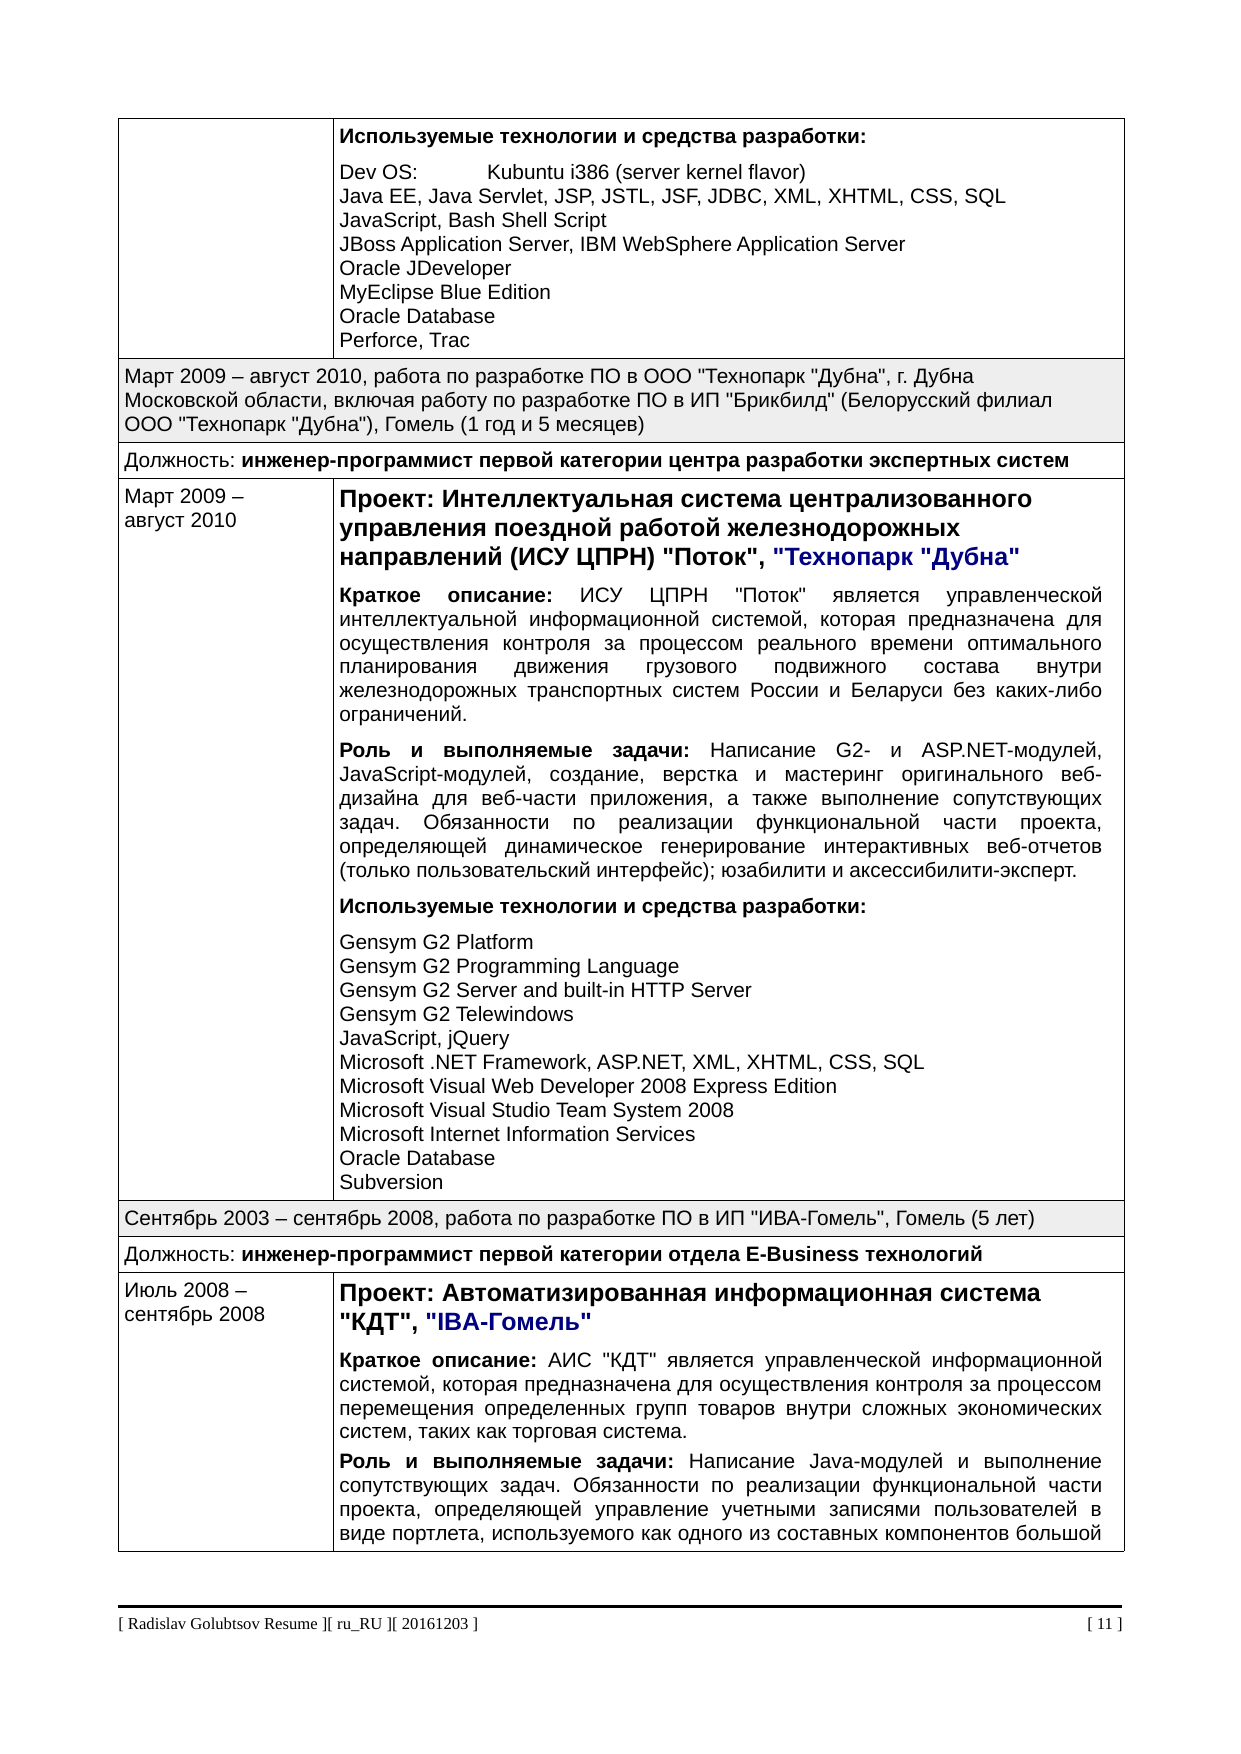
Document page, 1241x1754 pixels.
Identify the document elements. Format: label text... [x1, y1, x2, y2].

table_cell Проект: Автоматизированная информационная система "КДТ", "IBA-Гомель" Краткое описание: АИС "КДТ" является управленческой информационной системой, которая предназначена для осуществления контроля за процессом перемещения определенных групп товаров внутри сложных экономических систем, таких как торговая система. Роль и выполняемые задачи: Написание Java-модулей и выполнение сопутствующих задач. Обязанности по реализации функциональной части проекта, определяющей управление учетными записями пользователей в виде портлета, используемого как одного из составных компонентов большой [334, 1273, 1124, 1551]
table_cell Июль 2008 – сентябрь 2008 [119, 1273, 333, 1551]
table_cell Проект: Интеллектуальная система централизованного управления поездной работой железнодорожных направлений (ИСУ ЦПРН) "Поток", "Технопарк "Дубна" Краткое описание: ИСУ ЦПРН "Поток" является управленческой интеллектуальной информационной системой, которая предназначена для осуществления контроля за процессом реального времени оптимального планирования движения грузового подвижного состава внутри железнодорожных транспортных систем России и Беларуси без каких-либо ограничений. Роль и выполняемые задачи: Написание G2- и ASP.NET-модулей, JavaScript-модулей, создание, верстка и мастеринг оригинального веб-дизайна для веб-части приложения, а также выполнение сопутствующих задач. Обязанности по реализации функциональной части проекта, определяющей динамическое генерирование интерактивных веб-отчетов (только пользовательский интерфейс); юзабилити и аксессибилити-эксперт. Используемые технологии и средства разработки: Gensym G2 Platform Gensym G2 Programming Language Gensym G2 Server and built-in HTTP Server Gensym G2 Telewindows JavaScript, jQuery Microsoft .NET Framework, ASP.NET, XML, XHTML, CSS, SQL Microsoft Visual Web Developer 2008 Express Edition Microsoft Visual Studio Team System 2008 Microsoft Internet Information Services Oracle Database Subversion [334, 479, 1124, 1199]
table_cell Используемые технологии и средства разработки: Dev OS: Kubuntu i386 (server kernel flavor) Java EE, Java Servlet, JSP, JSTL, JSF, JDBC, XML, XHTML, CSS, SQL JavaScript, Bash Shell Script JBoss Application Server, IBM WebSphere Application Server Oracle JDeveloper MyEclipse Blue Edition Oracle Database Perforce, Trac [334, 119, 1124, 358]
table_cell Март 2009 – август 2010, работа по разработке ПО в ООО "Технопарк "Дубна", г. Дубна Московской области, включая работу по разработке ПО в ИП "Брикбилд" (Белорусский филиал ООО "Технопарк "Дубна"), Гомель (1 год и 5 месяцев) [119, 359, 1124, 442]
table_cell [119, 119, 333, 358]
table_cell Должность: инженер-программист первой категории центра разработки экспертных систем [119, 443, 1124, 478]
table_cell Сентябрь 2003 – сентябрь 2008, работа по разработке ПО в ИП "ИВА-Гомель", Гомель (5 лет) [119, 1201, 1124, 1236]
table_cell Должность: инженер-программист первой категории отдела E-Business технологий [119, 1237, 1124, 1272]
table_cell Март 2009 – август 2010 [119, 479, 333, 1199]
